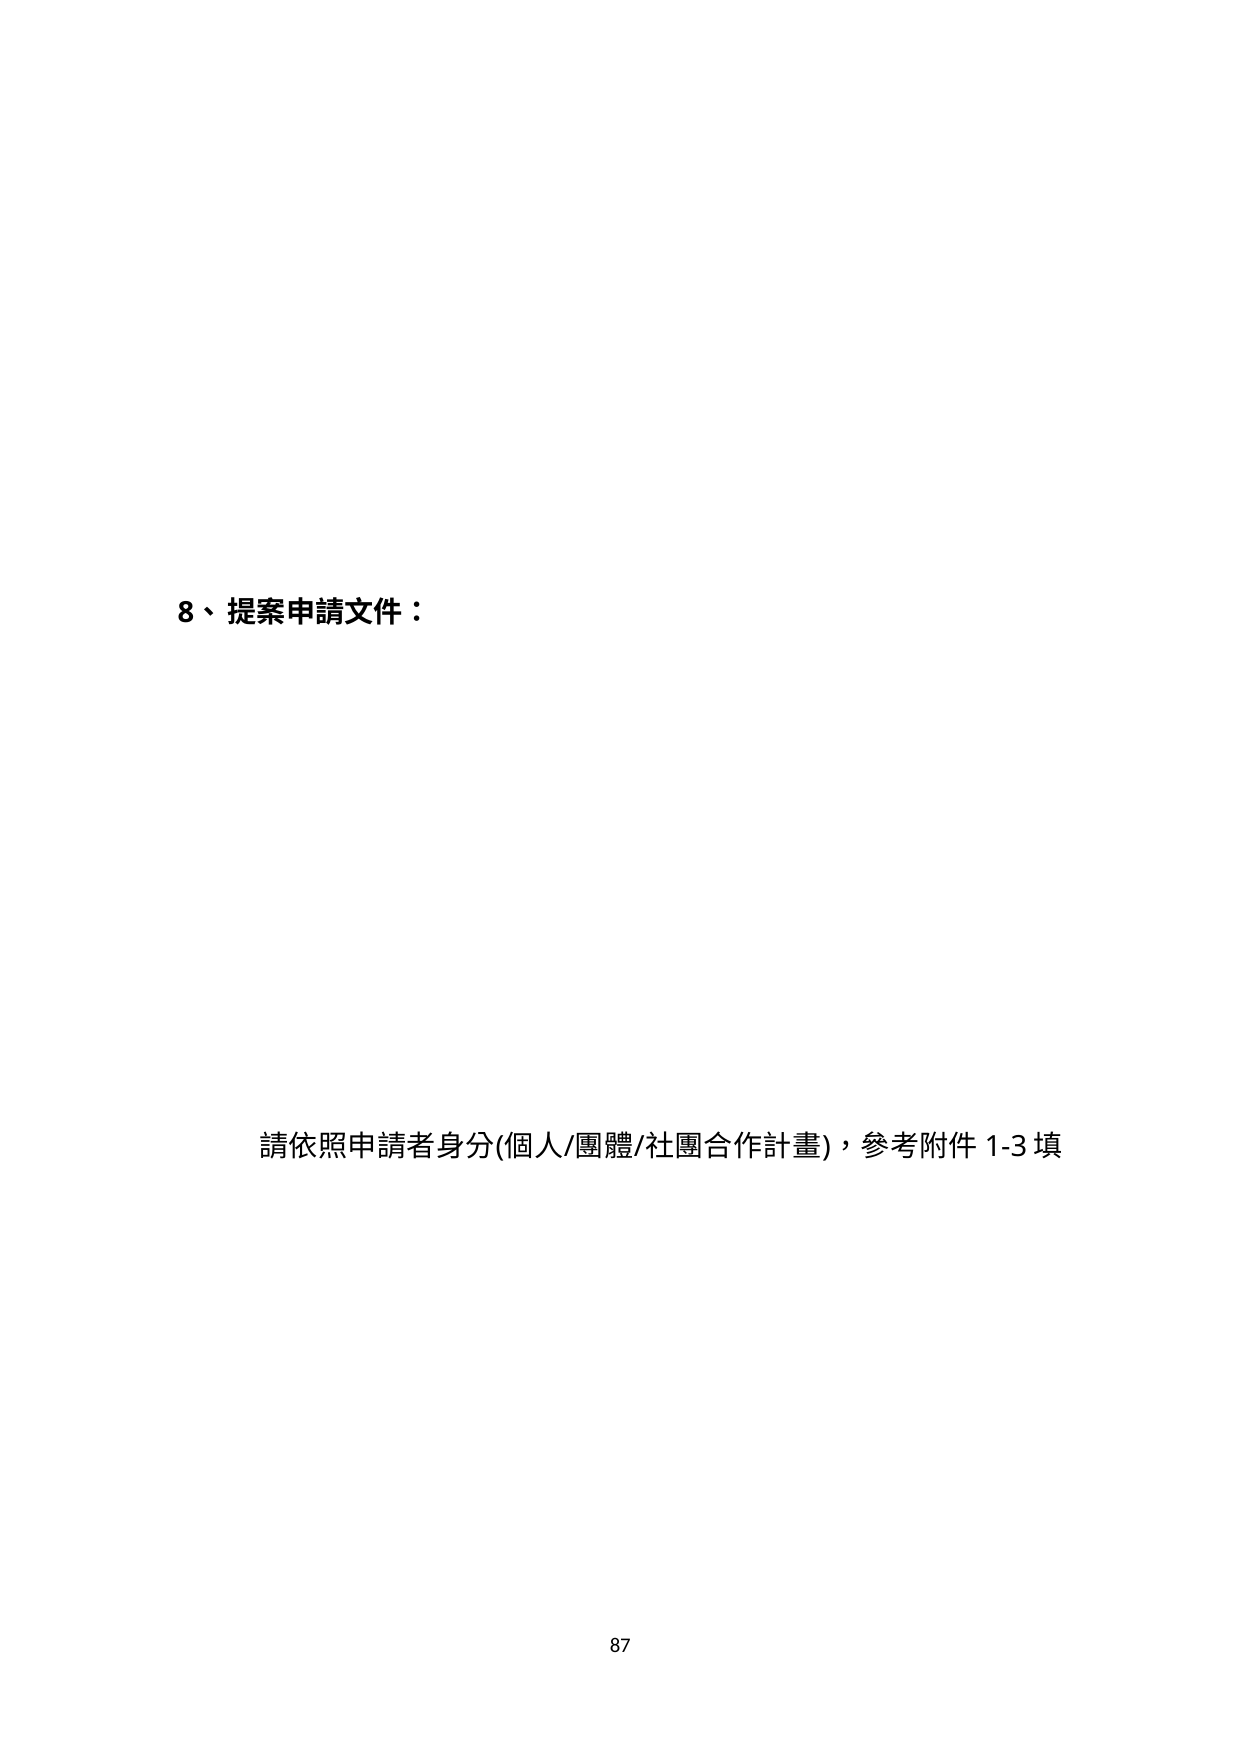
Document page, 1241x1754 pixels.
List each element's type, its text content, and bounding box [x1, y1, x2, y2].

text 請依照申請者身分(個人/團體/社團合作計畫)，參考附件1-3填 [227, 877, 1063, 1412]
list 提案申請文件： [177, 342, 1063, 877]
